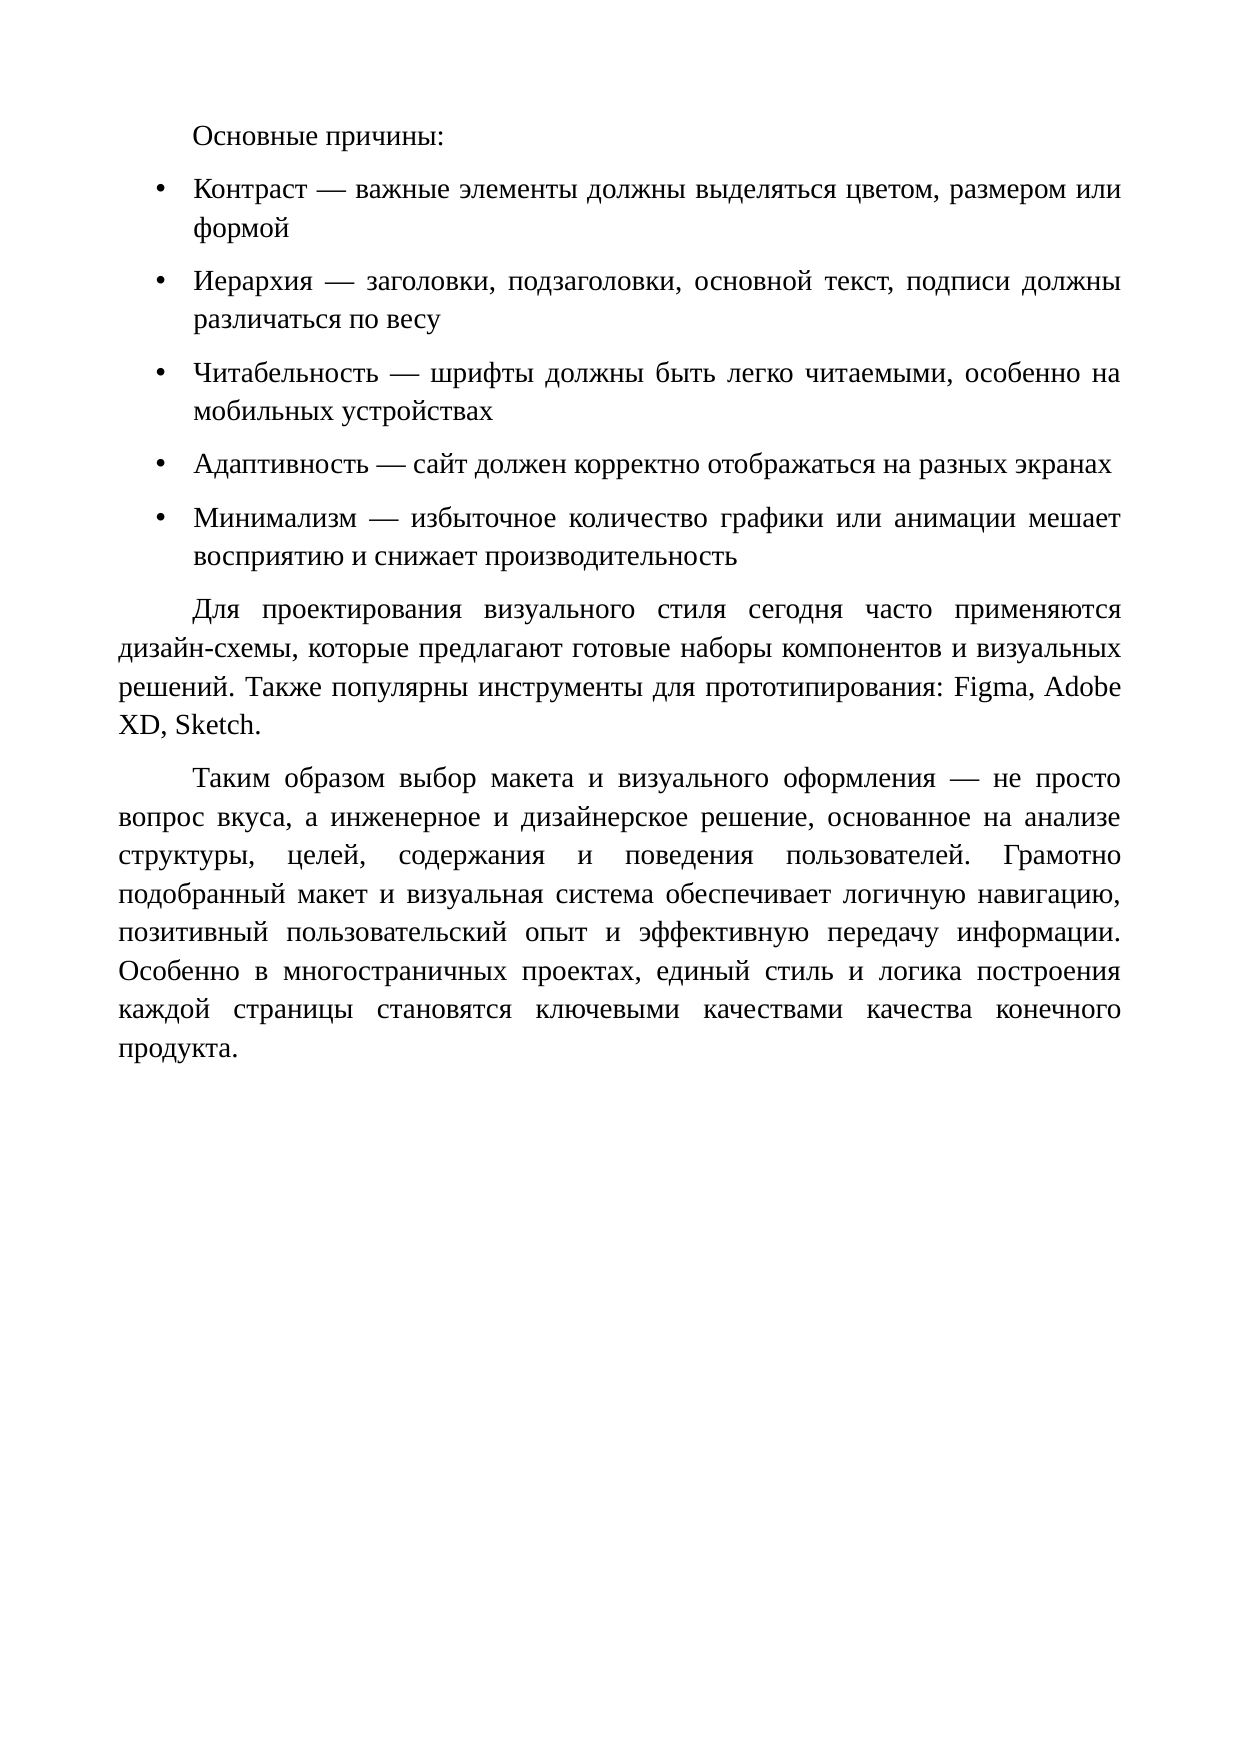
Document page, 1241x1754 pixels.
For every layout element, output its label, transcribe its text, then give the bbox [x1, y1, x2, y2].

list Контраст — важные элементы должны выделяться цветом, размером или формой [156, 171, 1122, 243]
list Иерархия — заголовки, подзаголовки, основной текст, подписи должны различаться по весу [156, 263, 1122, 335]
text Для проектирования визуального стиля сегодня часто применяются дизайн-схемы, которые предлагают готовые наборы компонентов и визуальных решений. Также популярны инструменты для прототипирования: Figma, Adobe XD, Sketch. [118, 592, 1122, 741]
list Адаптивность — сайт должен корректно отображаться на разных экранах [156, 447, 1122, 480]
list Читабельность — шрифты должны быть легко читаемыми, особенно на мобильных устройствах [156, 355, 1122, 427]
text Основные причины: [118, 118, 1122, 152]
list Минимализм — избыточное количество графики или анимации мешает восприятию и снижает производительность [156, 500, 1122, 572]
text Таким образом выбор макета и визуального оформления — не просто вопрос вкуса, а инженерное и дизайнерское решение, основанное на анализе структуры, целей, содержания и поведения пользователей. Грамотно подобранный макет и визуальная система обеспечивает логичную навигацию, позитивный пользовательский опыт и эффективную передачу информации. Особенно в многостраничных проектах, единый стиль и логика построения каждой страницы становятся ключевыми качествами качества конечного продукта. [118, 760, 1122, 1064]
